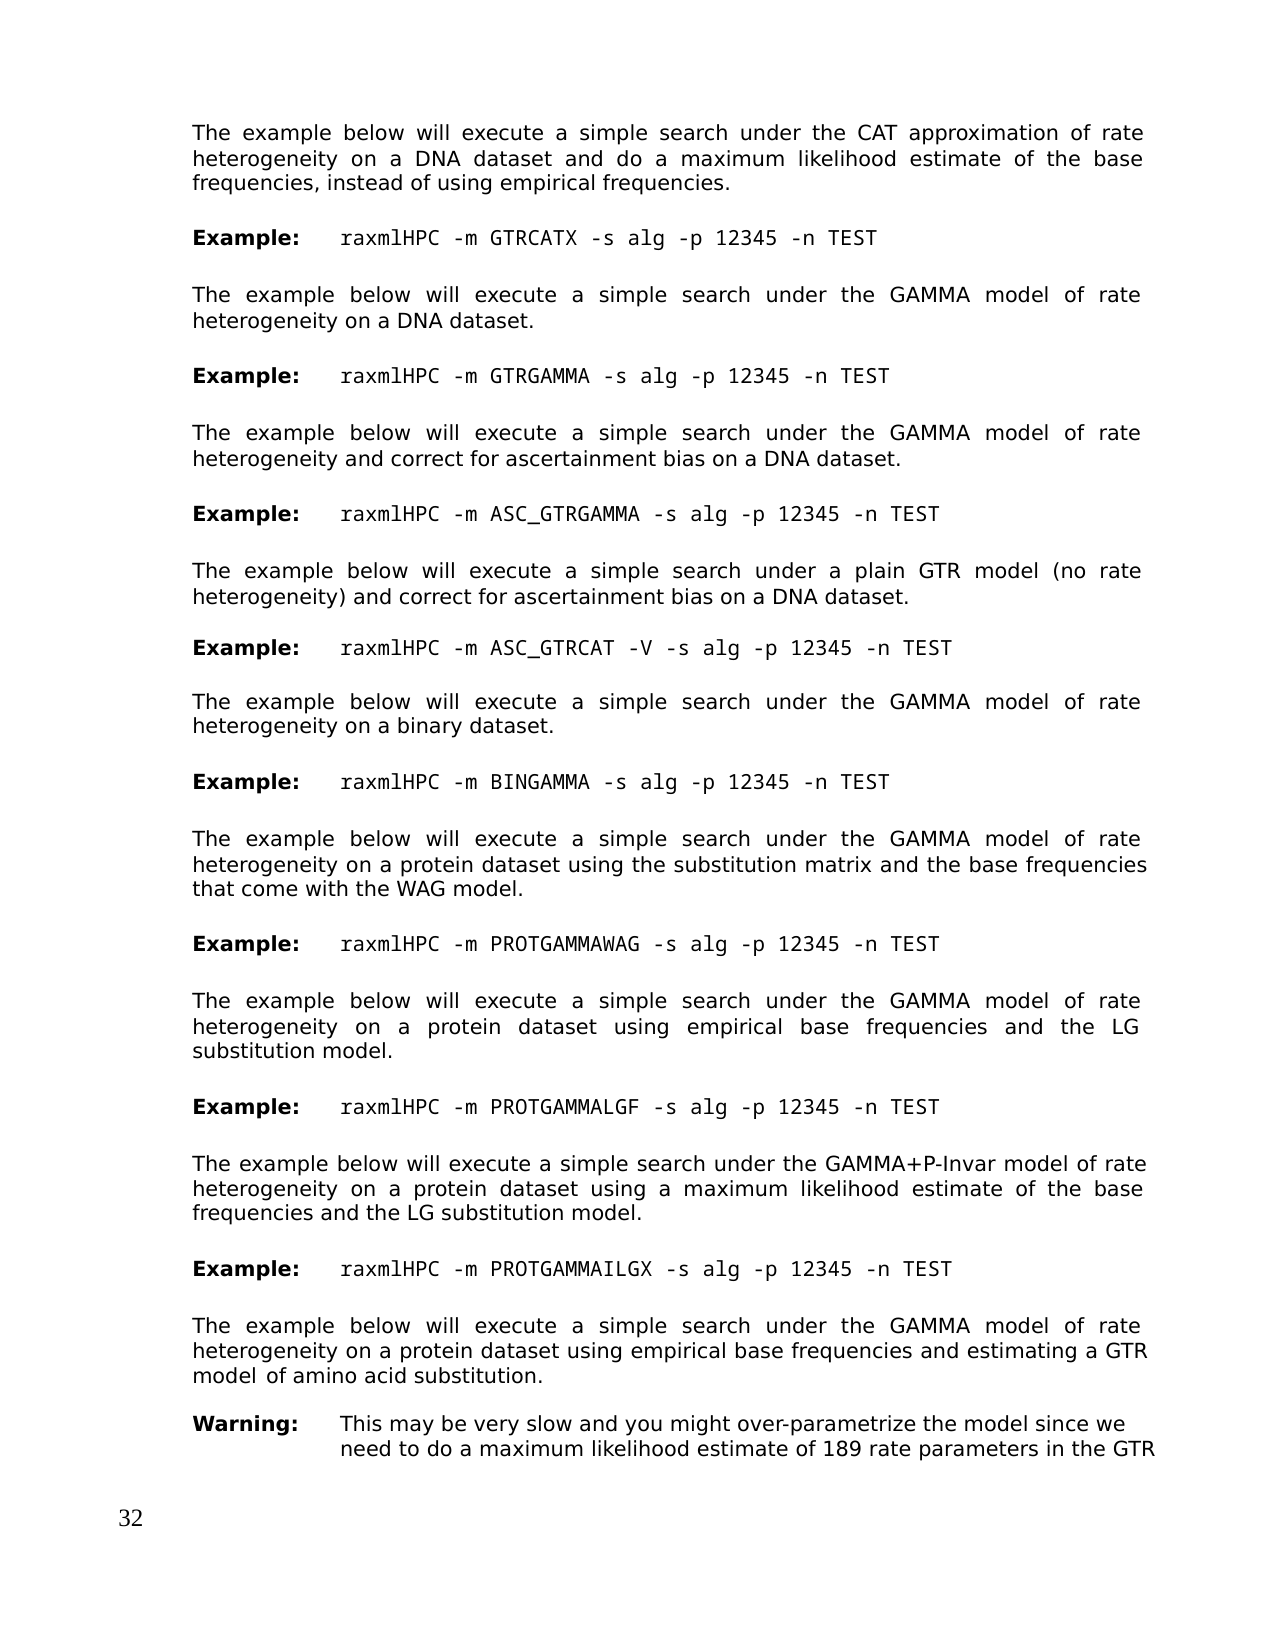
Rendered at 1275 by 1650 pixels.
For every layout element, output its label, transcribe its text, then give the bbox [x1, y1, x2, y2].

text The example below will execute a simple search under the GAMMA+P-Invar model of rate heterogeneity on a protein dataset using a maximum likelihood estimate of the base frequencies and the LG substitution model. [118, 1149, 1157, 1226]
text The example below will execute a simple search under a plain GTR model (no rate heterogeneity) and correct for ascertainment bias on a DNA dataset. [118, 556, 1157, 609]
text The example below will execute a simple search under the GAMMA model of rate heterogeneity on a protein dataset using empirical base frequencies and estimating a GTR model of amino acid substitution. [118, 1311, 1157, 1388]
text Example: raxmlHPC -m BINGAMMA -s alg -p 12345 -n TEST [118, 767, 1157, 796]
text The example below will execute a simple search under the GAMMA model of rate heterogeneity on a binary dataset. [118, 690, 1157, 739]
text Example: raxmlHPC -m ASC_GTRCAT -V -s alg -p 12345 -n TEST [118, 633, 1157, 662]
text The example below will execute a simple search under the GAMMA model of rate heterogeneity on a protein dataset using empirical base frequencies and the LG substitution model. [118, 986, 1157, 1063]
text Example: raxmlHPC -m GTRCATX -s alg -p 12345 -n TEST [118, 223, 1157, 252]
text Example: raxmlHPC -m ASC_GTRGAMMA -s alg -p 12345 -n TEST [118, 499, 1157, 528]
text The example below will execute a simple search under the CAT approximation of rate heterogeneity on a DNA dataset and do a maximum likelihood estimate of the base frequencies, instead of using empirical frequencies. [118, 118, 1157, 195]
text The example below will execute a simple search under the GAMMA model of rate heterogeneity on a DNA dataset. [118, 280, 1157, 333]
text Example: raxmlHPC -m PROTGAMMAWAG -s alg -p 12345 -n TEST [118, 929, 1157, 958]
text The example below will execute a simple search under the GAMMA model of rate heterogeneity and correct for ascertainment bias on a DNA dataset. [118, 418, 1157, 471]
text The example below will execute a simple search under the GAMMA model of rate heterogeneity on a protein dataset using the substitution matrix and the base frequencies that come with the WAG model. [118, 824, 1157, 901]
text Example: raxmlHPC -m GTRGAMMA -s alg -p 12345 -n TEST [118, 362, 1157, 390]
text Example: raxmlHPC -m PROTGAMMAILGX -s alg -p 12345 -n TEST [118, 1254, 1157, 1283]
text Example: raxmlHPC -m PROTGAMMALGF -s alg -p 12345 -n TEST [118, 1092, 1157, 1120]
text Warning: This may be very slow and you might over-parametrize the model since we need to do a maximum likelihood estimate of 189 rate parameters in the GTR [118, 1412, 1157, 1461]
